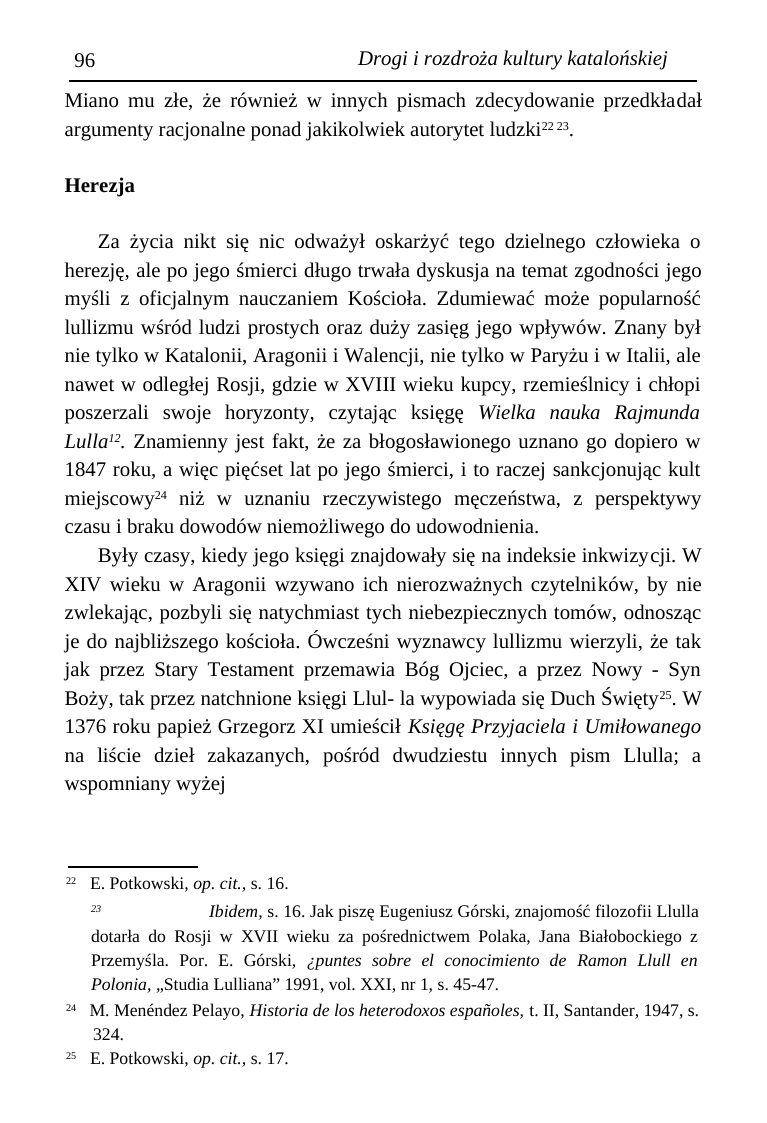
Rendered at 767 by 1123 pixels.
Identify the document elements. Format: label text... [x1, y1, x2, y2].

subtitle Herezja [64, 173, 702, 197]
text Drogi i rozdroża kultury katalońskiej [358, 46, 701, 70]
text 96 [67, 48, 95, 72]
text Za życia nikt się nic odważył oskarżyć tego dzielnego człowieka o herezję, ale po jego śmierci długo trwała dyskusja na temat zgodno­ści jego myśli z oficjalnym nauczaniem Kościoła. Zdumiewać może popularność lullizmu wśród ludzi prostych oraz duży zasięg jego wpływów. Znany był nie tylko w Katalonii, Aragonii i Walencji, nie tylko w Paryżu i w Italii, ale nawet w odległej Rosji, gdzie w XVIII wieku kupcy, rzemieślnicy i chłopi poszerzali swoje horyzonty, czy­tając księgę Wielka nauka Rajmunda Lulla12. Znamienny jest fakt, że za błogosławionego uznano go dopiero w 1847 roku, a więc pięć­set lat po jego śmierci, i to raczej sankcjonując kult miejscowy24 niż w uznaniu rzeczywistego męczeństwa, z perspektywy czasu i braku dowodów niemożliwego do udowodnienia. [64, 229, 702, 538]
text 23 Ibidem, s. 16. Jak piszę Eugeniusz Górski, znajomość filozofii Llulla dotarła do Rosji w XVII wieku za pośrednictwem Polaka, Jana Białobockiego z Przemyśla. Por. E. Górski, ¿puntes sobre el conocimiento de Ramon Llull en Polonia, „Studia Lulliana” 1991, vol. XXI, nr 1, s. 45-47. [91, 901, 699, 993]
text Miano mu złe, że również w innych pismach zdecydowanie przedkła­dał argumenty racjonalne ponad jakikolwiek autorytet ludzki22 23. [64, 88, 702, 141]
text 22 E. Potkowski, op. cit., s. 16. [66, 873, 699, 893]
text Były czasy, kiedy jego księgi znajdowały się na indeksie inkwizy­cji. W XIV wieku w Aragonii wzywano ich nierozważnych czytelni­ków, by nie zwlekając, pozbyli się natychmiast tych niebezpiecznych tomów, odnosząc je do najbliższego kościoła. Ówcześni wyznawcy lullizmu wierzyli, że tak jak przez Stary Testament przemawia Bóg Ojciec, a przez Nowy - Syn Boży, tak przez natchnione księgi Llul- la wypowiada się Duch Święty25. W 1376 roku papież Grzegorz XI umieścił Księgę Przyjaciela i Umiłowanego na liście dzieł zakaza­nych, pośród dwudziestu innych pism Llulla; a wspomniany wyżej [64, 543, 702, 795]
text 24 M. Menéndez Pelayo, Historia de los heterodoxos españoles, t. II, Santan­der, 1947, s. 324. [66, 1000, 699, 1042]
text 25 E. Potkowski, op. cit., s. 17. [66, 1048, 699, 1068]
